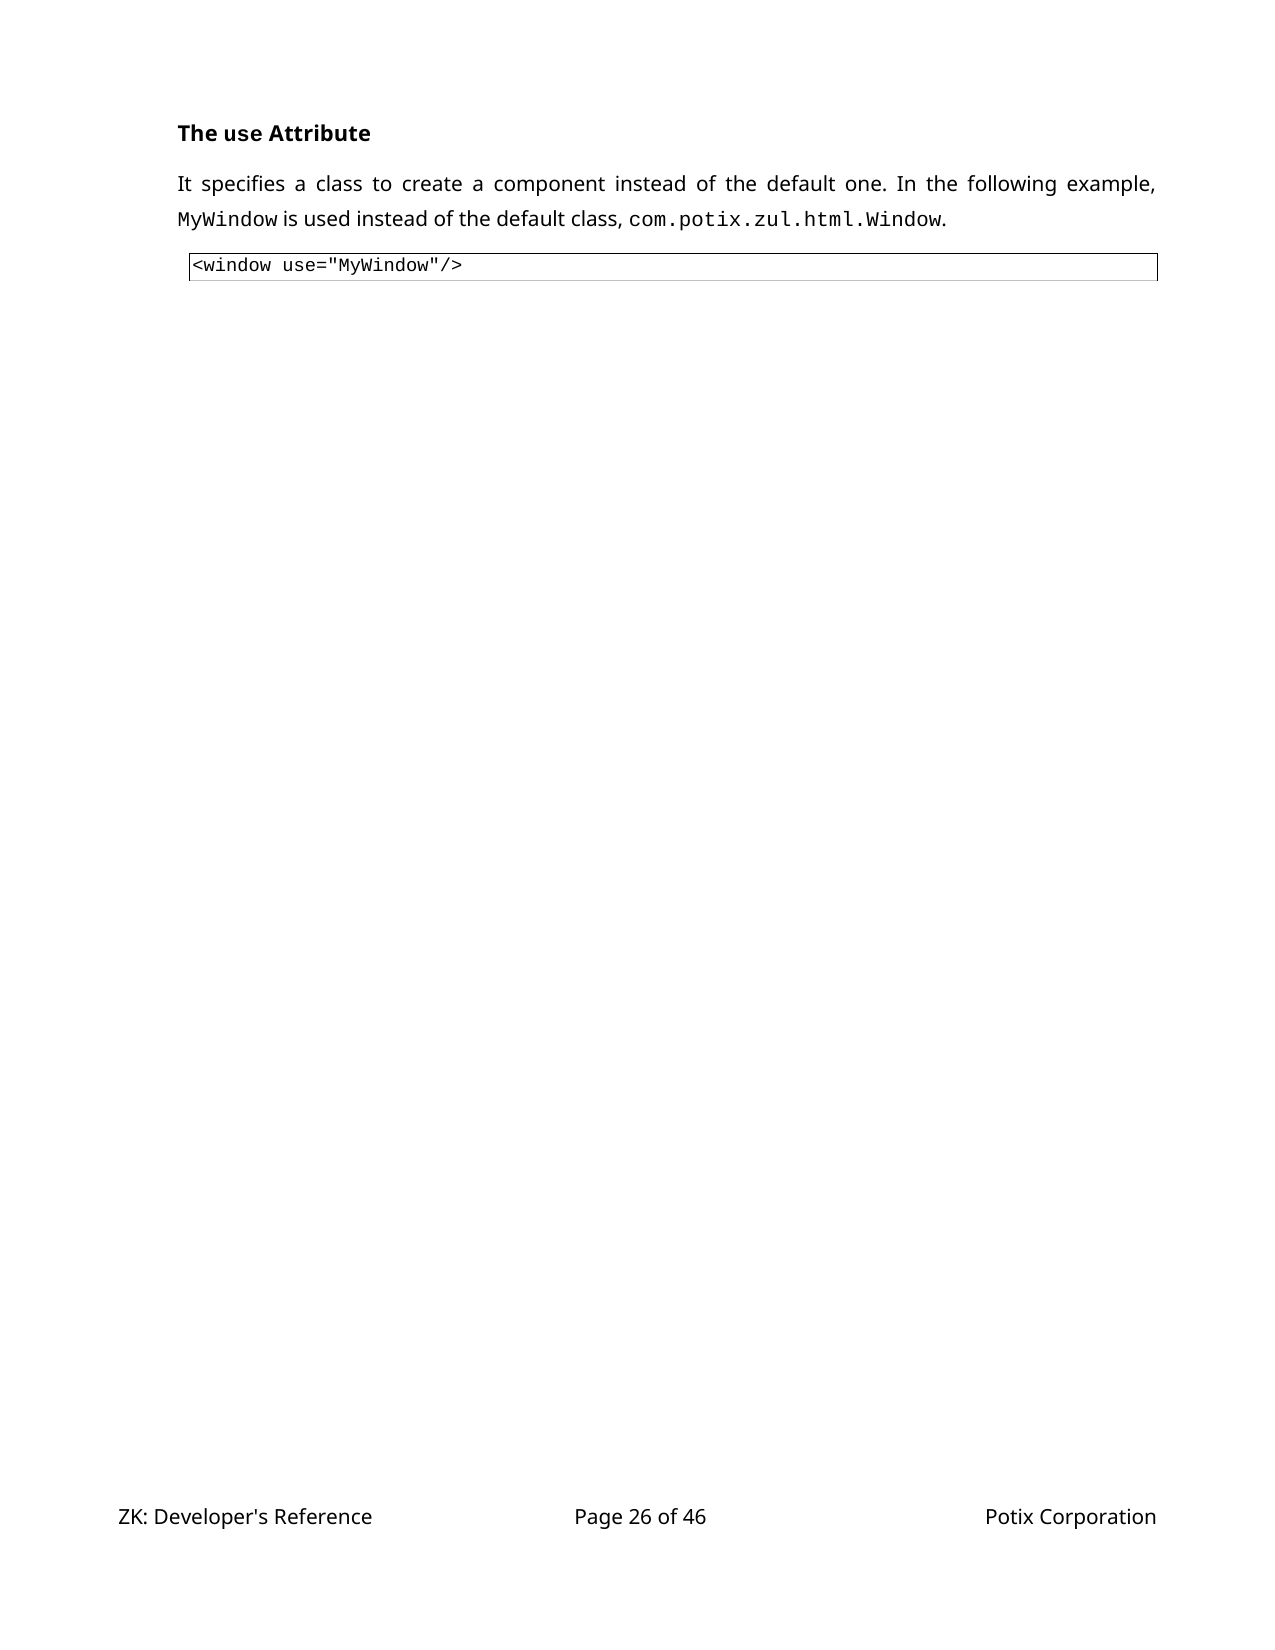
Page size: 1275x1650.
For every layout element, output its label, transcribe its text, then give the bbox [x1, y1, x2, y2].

subtitle The use Attribute [177, 118, 1157, 148]
text <window use="MyWindow"/> [190, 254, 1157, 280]
text It specifies a class to create a component instead of the default one. In the following example, MyWindow is used instead of the default class, com.potix.zul.html.Window. [177, 169, 1157, 233]
